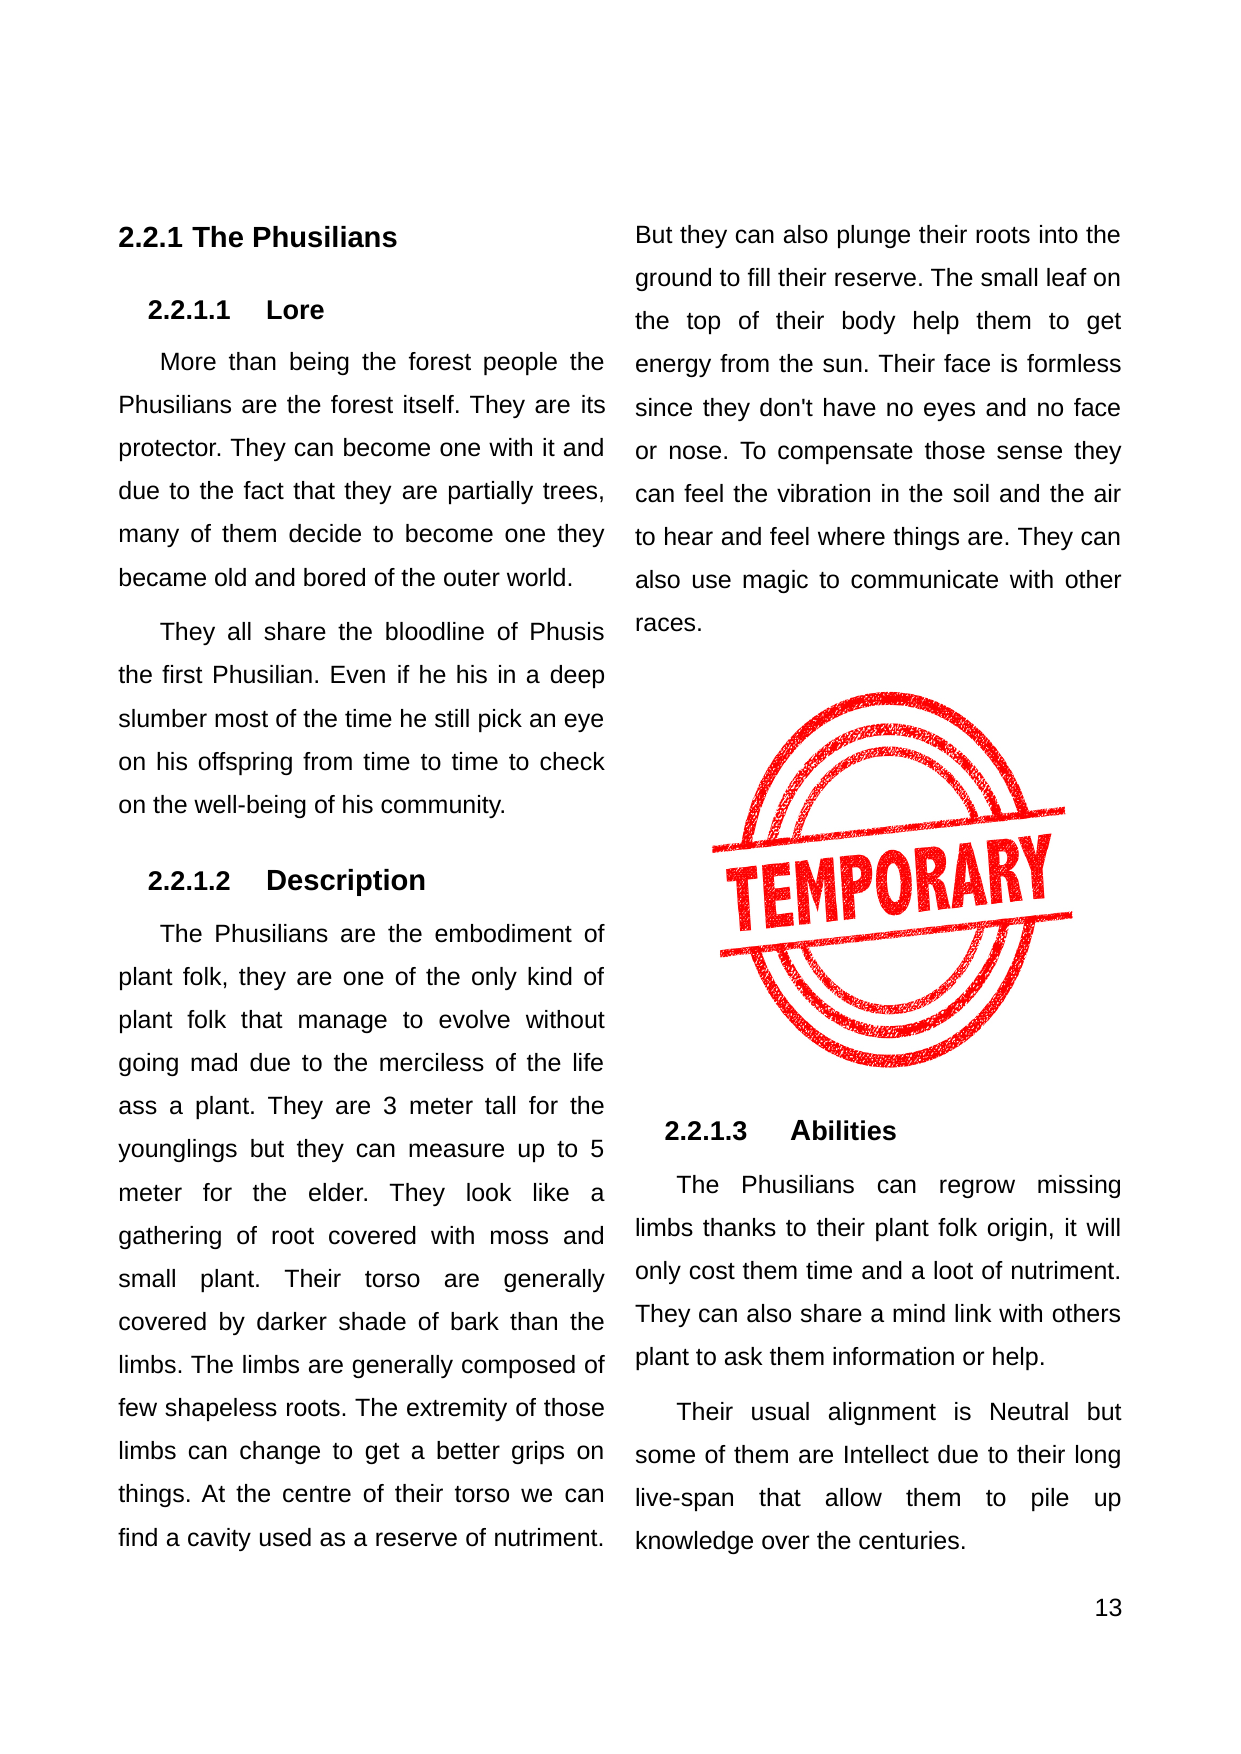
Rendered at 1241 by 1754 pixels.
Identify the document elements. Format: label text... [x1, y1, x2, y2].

text The Phusilians are the embodiment of plant folk, they are one of the only kind of plant folk that manage to evolve without going mad due to the merciless of the life ass a plant. They are 3 meter tall for the younglings but they can measure up to 5 meter for the elder. They look like a gathering of root covered with moss and small plant. Their torso are generally covered by darker shade of bark than the limbs. The limbs are generally composed of few shapeless roots. The extremity of those limbs can change to get a better grips on things. At the centre of their torso we can find a cavity used as a reserve of nutriment. [118, 919, 605, 1551]
text The Phusilians can regrow missing limbs thanks to their plant folk origin, it will only cost them time and a loot of nutriment. They can also share a mind link with others plant to ask them information or help. [635, 1169, 1122, 1371]
text Their usual alignment is Neutral but some of them are Intellect due to their long live-span that allow them to pile up knowledge over the centuries. [635, 1397, 1122, 1555]
text They all share the bloodline of Phusis the first Phusilian. Even if he his in a deep slumber most of the time he still pick an eye on his offspring from time to time to check on the well-being of his community. [118, 617, 605, 819]
subtitle Abilities [635, 1097, 1122, 1147]
subtitle The Phusilians [118, 220, 605, 254]
text But they can also plunge their roots into the ground to fill their reserve. The small leaf on the top of their body help them to get energy from the sun. Their face is formless since they don't have no eyes and no face or nose. To compensate those sense they can feel the vibration in the soil and the air to hear and feel where things are. They can also use magic to communicate with other races. [635, 220, 1122, 637]
text More than being the forest people the Phusilians are the forest itself. They are its protector. They can become one with it and due to the fact that they are partially trees, many of them decide to become one they became old and bored of the outer world. [118, 347, 605, 591]
subtitle Lore [118, 294, 605, 325]
subtitle Description [118, 862, 605, 896]
picture [641, 671, 1123, 1097]
